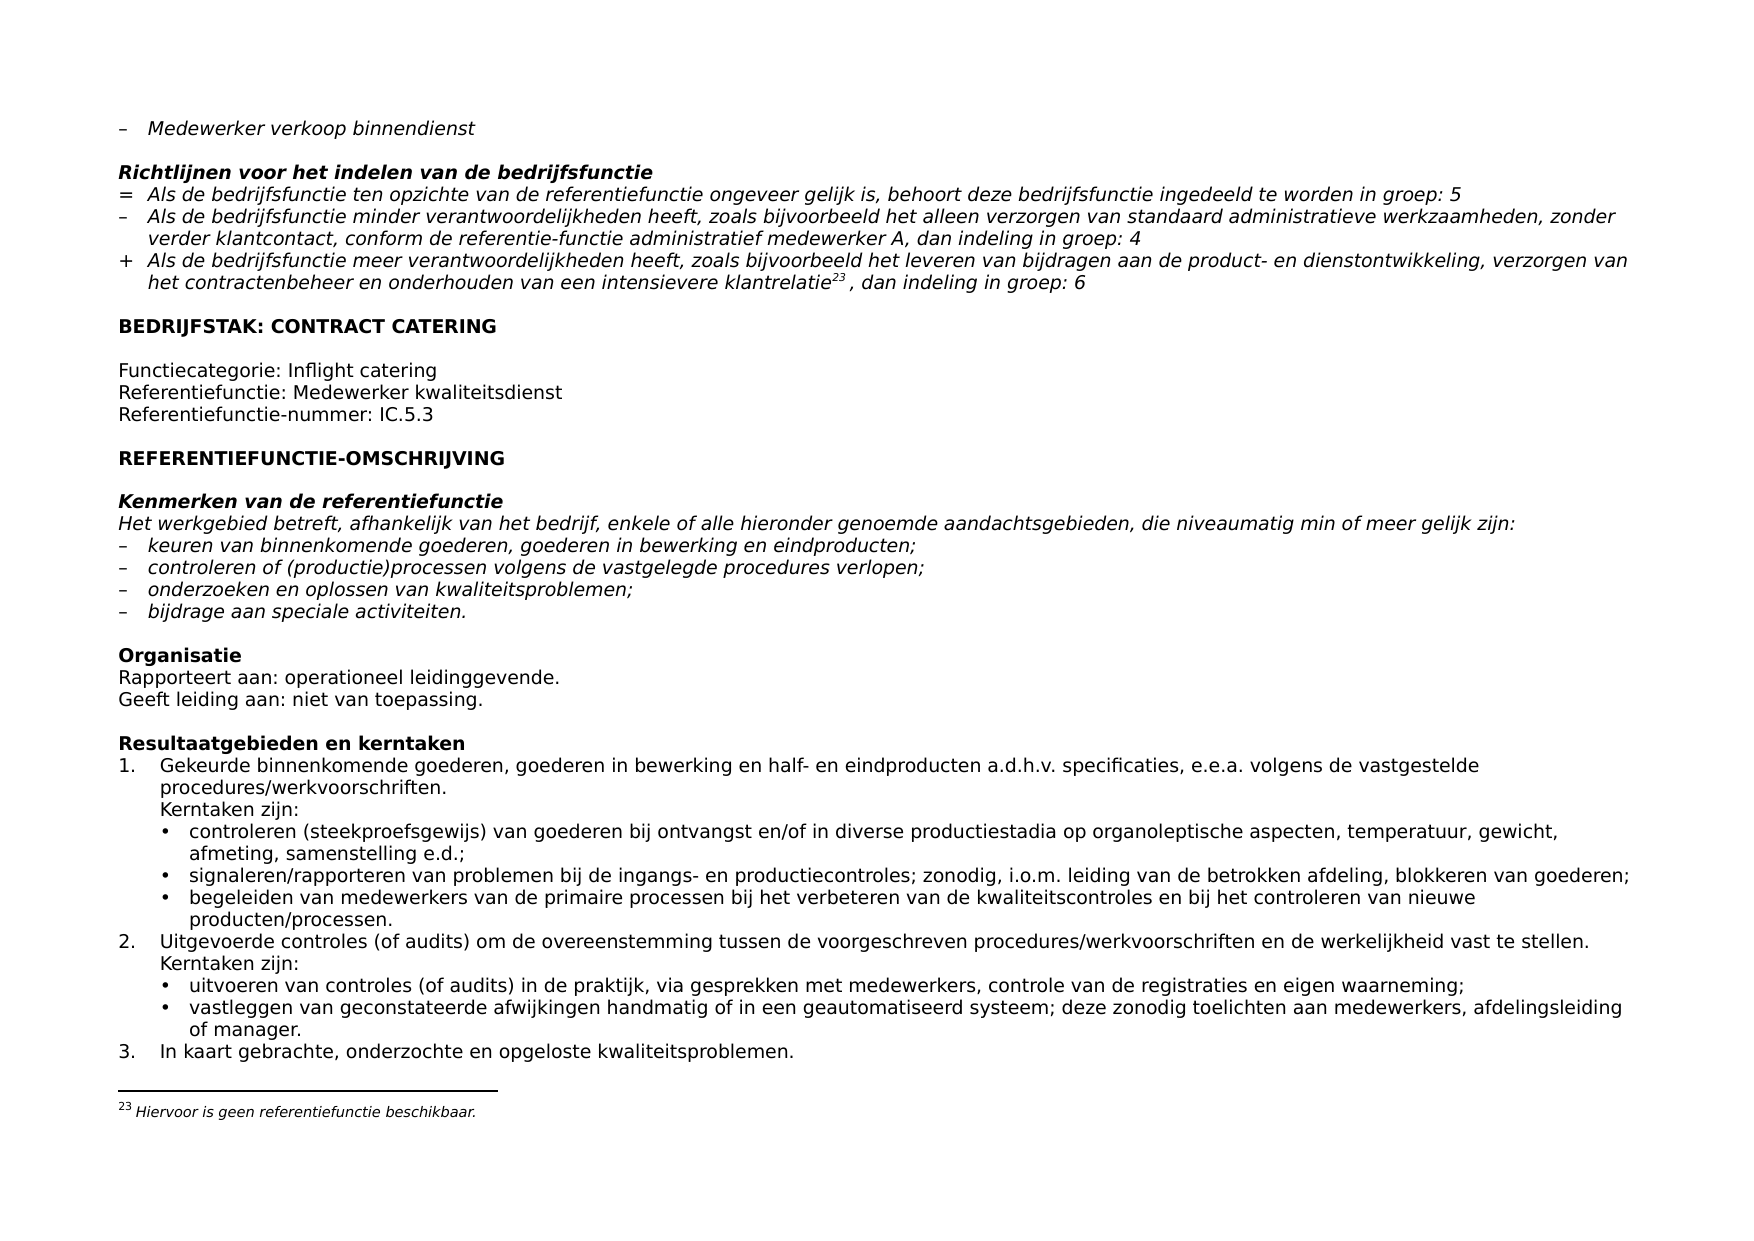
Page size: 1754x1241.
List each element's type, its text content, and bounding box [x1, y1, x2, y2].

text 3. In kaart gebrachte, onderzochte en opgeloste kwaliteitsproblemen. [118, 1041, 1636, 1062]
text • controleren (steekproefsgewijs) van goederen bij ontvangst en/of in diverse productiestadia op organoleptische aspecten, temperatuur, gewicht, afmeting, samenstelling e.d.; [159, 821, 1636, 865]
text 2. Uitgevoerde controles (of audits) om de overeenstemming tussen de voorgeschreven procedures/werkvoorschriften en de werkelijkheid vast te stellen. [118, 931, 1636, 953]
text + Als de bedrijfsfunctie meer verantwoordelijkheden heeft, zoals bijvoorbeeld het leveren van bijdragen aan de product- en dienstontwikkeling, verzorgen van het contractenbeheer en onderhouden van een intensievere klantrelatie, dan indeling in groep: 6 [118, 250, 1636, 294]
text Functiecategorie: Inflight catering [118, 359, 1636, 382]
text • signaleren/rapporteren van problemen bij de ingangs- en productiecontroles; zonodig, i.o.m. leiding van de betrokken afdeling, blokkeren van goederen; [159, 865, 1636, 887]
text Hiervoor is geen referentiefunctie beschikbaar. [118, 1100, 1636, 1122]
text 1. Gekeurde binnenkomende goederen, goederen in bewerking en half- en eindproducten a.d.h.v. specificaties, e.e.a. volgens de vastgestelde procedures/werkvoorschriften. [118, 755, 1636, 799]
text Resultaatgebieden en kerntaken [118, 733, 1636, 755]
text – Medewerker verkoop binnendienst [118, 118, 1636, 140]
text – controleren of (productie)processen volgens de vastgelegde procedures verlopen; [118, 557, 1636, 579]
text – onderzoeken en oplossen van kwaliteitsproblemen; [118, 579, 1636, 601]
text – Als de bedrijfsfunctie minder verantwoordelijkheden heeft, zoals bijvoorbeeld het alleen verzorgen van standaard administratieve werkzaamheden, zonder verder klantcontact, conform de referentie-functie administratief medewerker A, dan indeling in groep: 4 [118, 206, 1636, 250]
text Geeft leiding aan: niet van toepassing. [118, 689, 1636, 711]
text – bijdrage aan speciale activiteiten. [118, 601, 1636, 623]
text • begeleiden van medewerkers van de primaire processen bij het verbeteren van de kwaliteitscontroles en bij het controleren van nieuwe producten/processen. [159, 887, 1636, 931]
text • uitvoeren van controles (of audits) in de praktijk, via gesprekken met medewerkers, controle van de registraties en eigen waarneming; [159, 974, 1636, 997]
text Het werkgebied betreft, afhankelijk van het bedrijf, enkele of alle hieronder genoemde aandachtsgebieden, die niveaumatig min of meer gelijk zijn: [118, 513, 1636, 535]
text Richtlijnen voor het indelen van de bedrijfsfunctie [118, 162, 1636, 184]
text – keuren van binnenkomende goederen, goederen in bewerking en eindproducten; [118, 535, 1636, 557]
text Rapporteert aan: operationeel leidinggevende. [118, 667, 1636, 689]
text Referentiefunctie: Medewerker kwaliteitsdienst [118, 382, 1636, 403]
text Kerntaken zijn: [159, 799, 1636, 821]
text Kenmerken van de referentiefunctie [118, 491, 1636, 513]
text = Als de bedrijfsfunctie ten opzichte van de referentiefunctie ongeveer gelijk is, behoort deze bedrijfsfunctie ingedeeld te worden in groep: 5 [118, 184, 1636, 206]
text Referentiefunctie-nummer: IC.5.3 [118, 403, 1636, 426]
text • vastleggen van geconstateerde afwijkingen handmatig of in een geautomatiseerd systeem; deze zonodig toelichten aan medewerkers, afdelingsleiding of manager. [159, 997, 1636, 1041]
text Organisatie [118, 645, 1636, 667]
subtitle BEDRIJFSTAK: CONTRACT CATERING [118, 316, 1636, 338]
text Kerntaken zijn: [159, 953, 1636, 974]
subtitle REFERENTIEFUNCTIE-OMSCHRIJVING [118, 447, 1636, 469]
